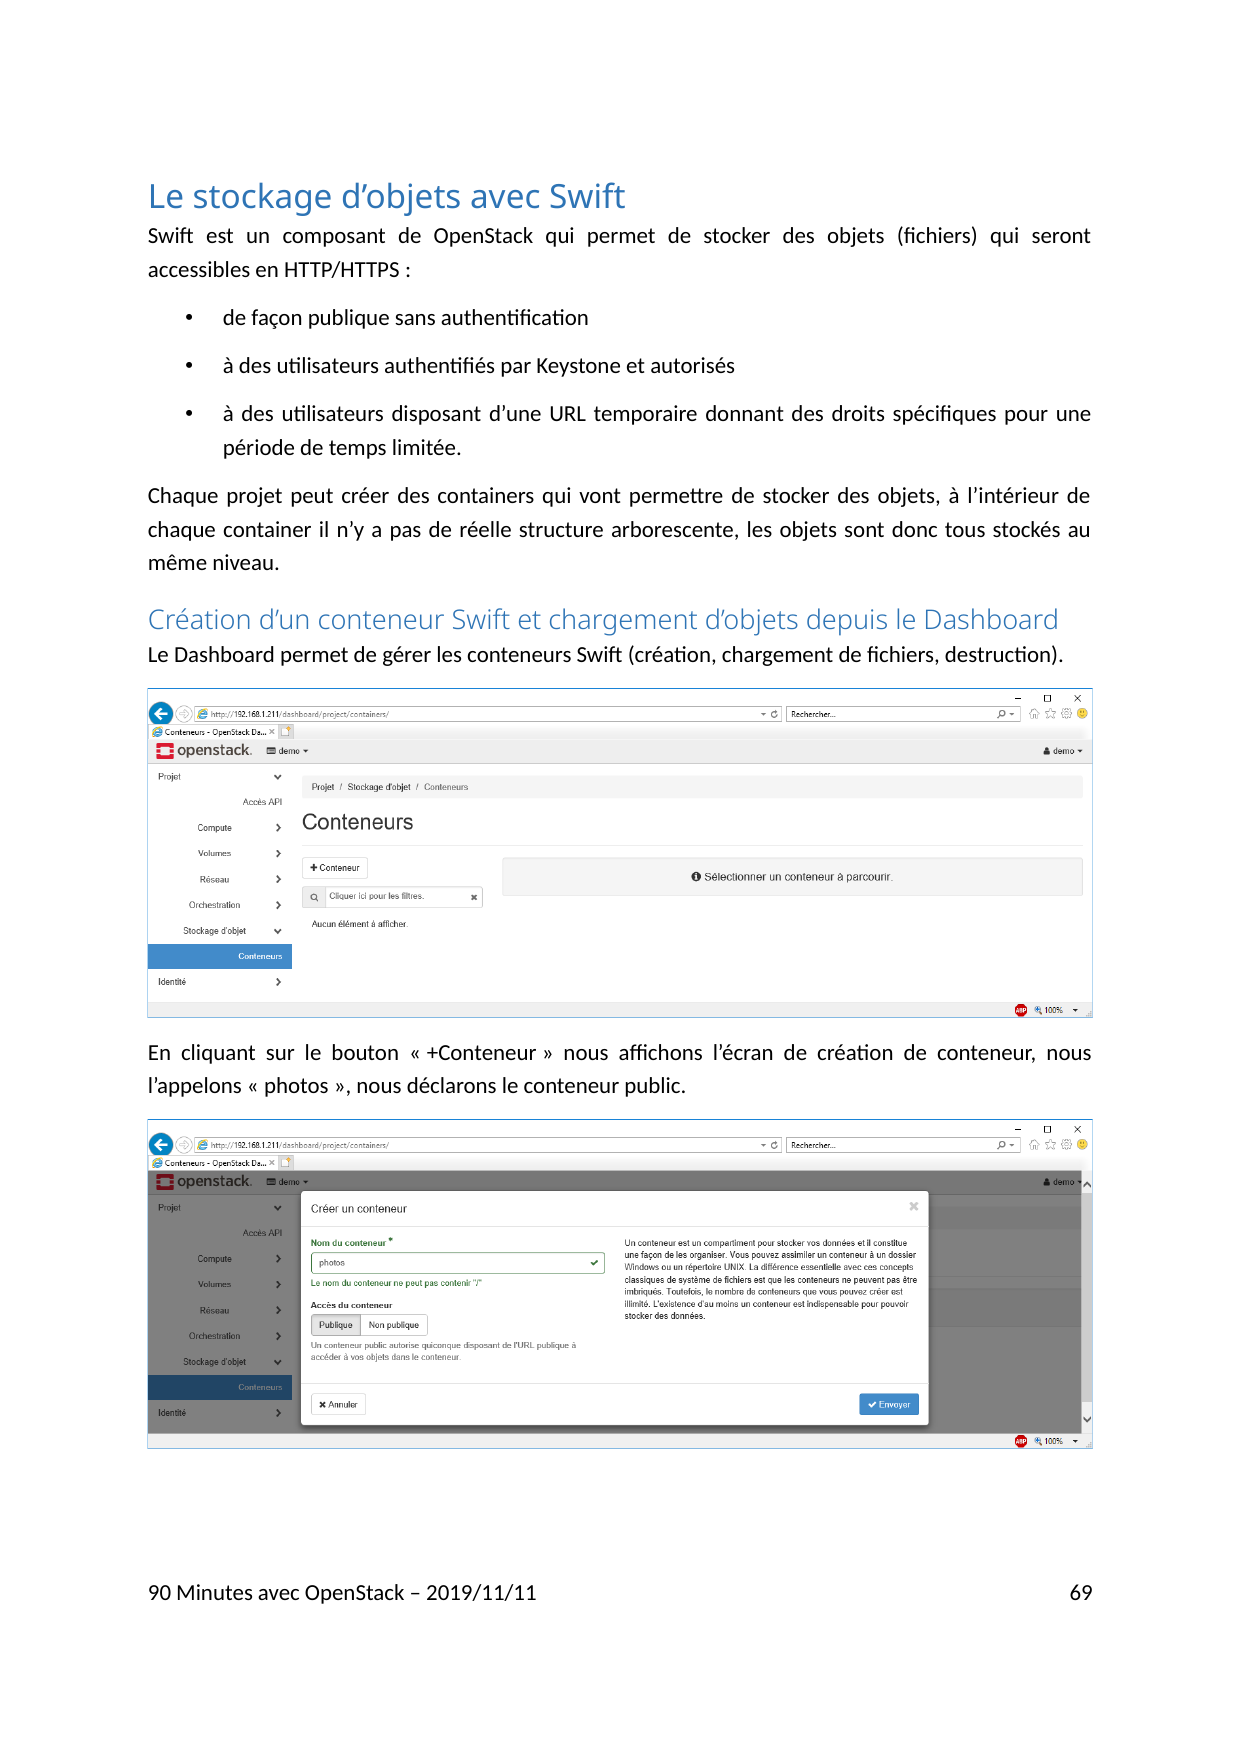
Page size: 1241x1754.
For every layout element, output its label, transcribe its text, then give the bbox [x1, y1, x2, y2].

text Swift est un composant de OpenStack qui permet de stocker des objets (fichiers) qui seront accessibles en HTTP/HTTPS : [148, 222, 1093, 283]
subtitle Création d’un conteneur Swift et chargement d’objets depuis le Dashboard [148, 601, 1093, 637]
picture [147, 1119, 1093, 1449]
picture [147, 688, 1093, 1018]
list à des utilisateurs disposant d’une URL temporaire donnant des droits spécifiques pour une période de temps limitée. [185, 399, 1093, 461]
text Chaque projet peut créer des containers qui vont permettre de stocker des objets, à l’intérieur de chaque container il n’y a pas de réelle structure arborescente, les objets sont donc tous stockés au même niveau. [148, 481, 1093, 576]
subtitle Le stockage d’objets avec Swift [148, 173, 1093, 218]
text Le Dashboard permet de gérer les conteneurs Swift (création, chargement de fichiers, destruction). [148, 640, 1093, 668]
list à des utilisateurs authentifiés par Keystone et autorisés [185, 351, 1093, 379]
list de façon publique sans authentification [185, 303, 1093, 331]
text En cliquant sur le bouton « +Conteneur » nous affichons l’écran de création de conteneur, nous l’appelons « photos », nous déclarons le conteneur public. [148, 1038, 1093, 1099]
